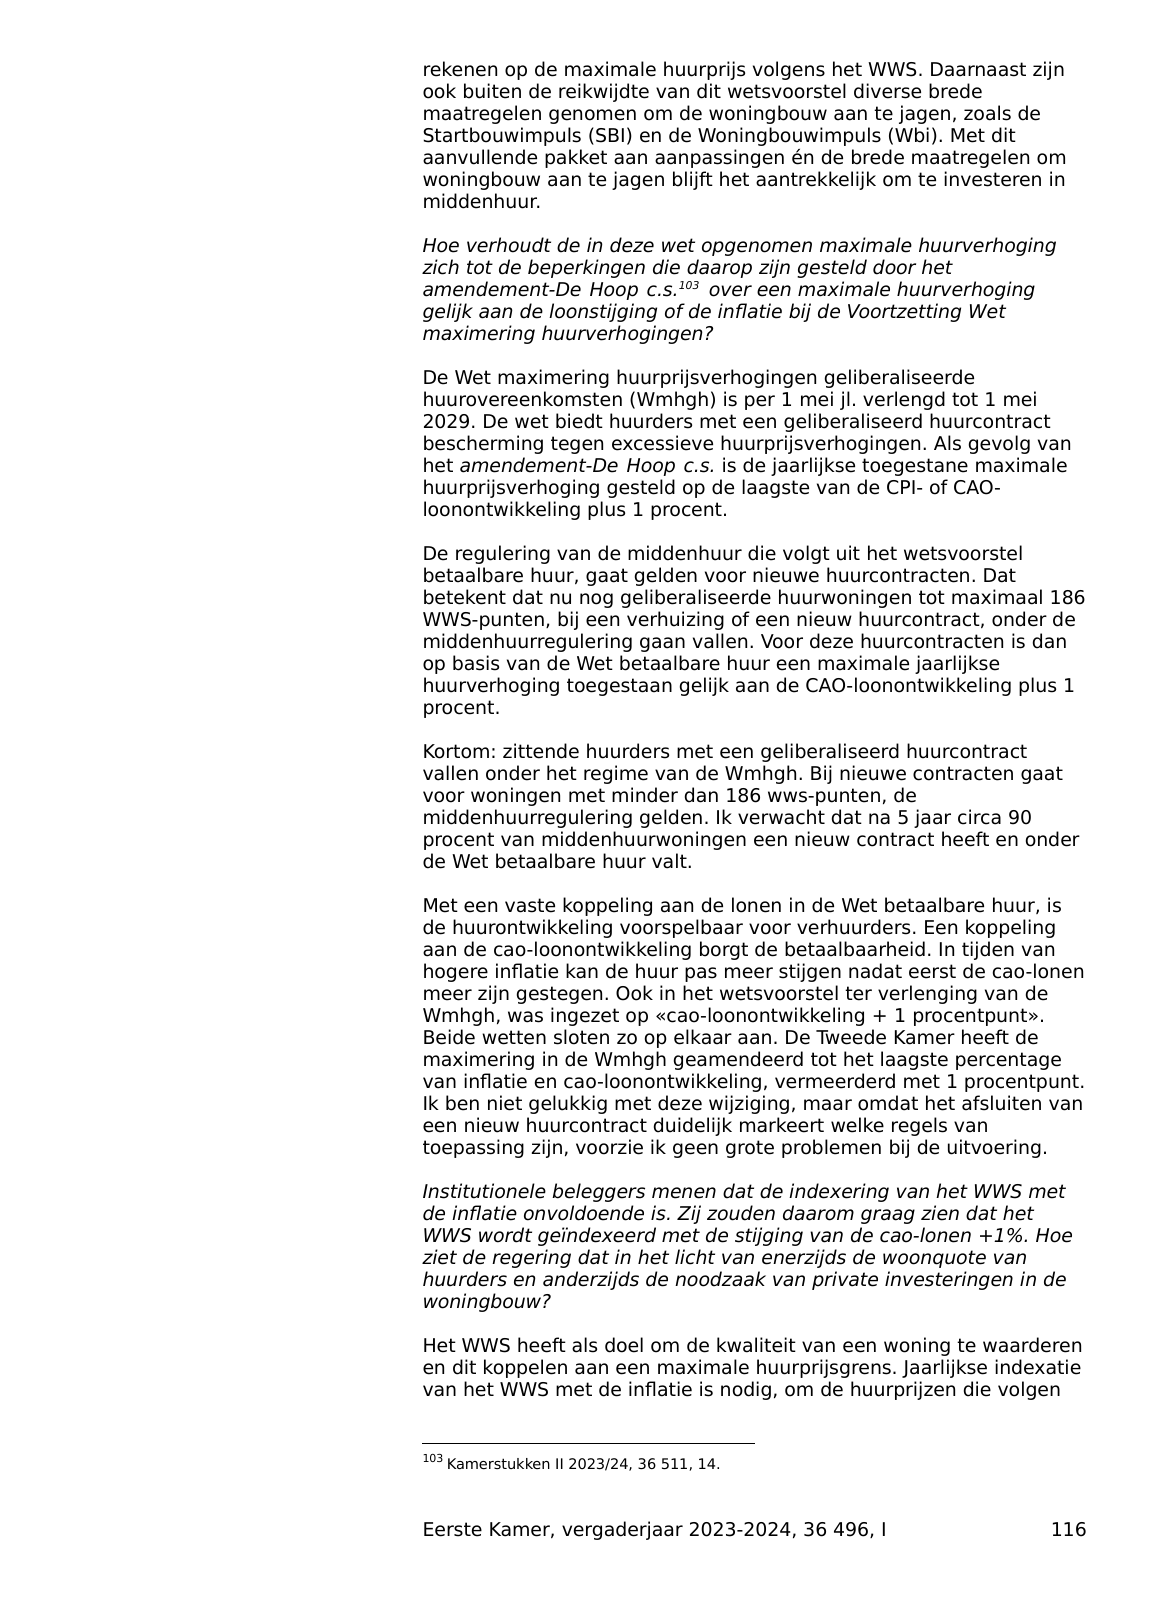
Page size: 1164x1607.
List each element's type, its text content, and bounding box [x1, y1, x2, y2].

text Institutionele beleggers menen dat de indexering van het WWS met de inflatie onvoldoende is. Zij zouden daarom graag zien dat het WWS wordt geïndexeerd met de stijging van de cao-lonen +1%. Hoe ziet de regering dat in het licht van enerzijds de woonquote van huurders en anderzijds de noodzaak van private investeringen in de woningbouw? [422, 1181, 1087, 1313]
text De Wet maximering huurprijsverhogingen geliberaliseerde huurovereenkomsten (Wmhgh) is per 1 mei jl. verlengd tot 1 mei 2029. De wet biedt huurders met een geliberaliseerd huurcontract bescherming tegen excessieve huurprijsverhogingen. Als gevolg van het amendement-De Hoop c.s. is de jaarlijkse toegestane maximale huurprijsverhoging gesteld op de laagste van de CPI- of CAO-loonontwikkeling plus 1 procent. [422, 367, 1087, 521]
text De regulering van de middenhuur die volgt uit het wetsvoorstel betaalbare huur, gaat gelden voor nieuwe huurcontracten. Dat betekent dat nu nog geliberaliseerde huurwoningen tot maximaal 186 WWS-punten, bij een verhuizing of een nieuw huurcontract, onder de middenhuurregulering gaan vallen. Voor deze huurcontracten is dan op basis van de Wet betaalbare huur een maximale jaarlijkse huurverhoging toegestaan gelijk aan de CAO-loonontwikkeling plus 1 procent. [422, 543, 1087, 719]
text Kortom: zittende huurders met een geliberaliseerd huurcontract vallen onder het regime van de Wmhgh. Bij nieuwe contracten gaat voor woningen met minder dan 186 wws-punten, de middenhuurregulering gelden. Ik verwacht dat na 5 jaar circa 90 procent van middenhuurwoningen een nieuw contract heeft en onder de Wet betaalbare huur valt. [422, 741, 1087, 873]
text rekenen op de maximale huurprijs volgens het WWS. Daarnaast zijn ook buiten de reikwijdte van dit wetsvoorstel diverse brede maatregelen genomen om de woningbouw aan te jagen, zoals de Startbouwimpuls (SBI) en de Woningbouwimpuls (Wbi). Met dit aanvullende pakket aan aanpassingen én de brede maatregelen om woningbouw aan te jagen blijft het aantrekkelijk om te investeren in middenhuur. [422, 59, 1087, 213]
text Het WWS heeft als doel om de kwaliteit van een woning te waarderen en dit koppelen aan een maximale huurprijsgrens. Jaarlijkse indexatie van het WWS met de inflatie is nodig, om de huurprijzen die volgen [422, 1335, 1087, 1401]
text Kamerstukken II 2023/24, 36 511, 14. [422, 1452, 1087, 1474]
text Hoe verhoudt de in deze wet opgenomen maximale huurverhoging zich tot de beperkingen die daarop zijn gesteld door het amendement-De Hoop c.s. over een maximale huurverhoging gelijk aan de loonstijging of de inflatie bij de Voortzetting Wet maximering huurverhogingen? [422, 235, 1087, 345]
text Met een vaste koppeling aan de lonen in de Wet betaalbare huur, is de huurontwikkeling voorspelbaar voor verhuurders. Een koppeling aan de cao-loonontwikkeling borgt de betaalbaarheid. In tijden van hogere inflatie kan de huur pas meer stijgen nadat eerst de cao-lonen meer zijn gestegen. Ook in het wetsvoorstel ter verlenging van de Wmhgh, was ingezet op «cao-loonontwikkeling + 1 procentpunt». Beide wetten sloten zo op elkaar aan. De Tweede Kamer heeft de maximering in de Wmhgh geamendeerd tot het laagste percentage van inflatie en cao-loonontwikkeling, vermeerderd met 1 procentpunt. Ik ben niet gelukkig met deze wijziging, maar omdat het afsluiten van een nieuw huurcontract duidelijk markeert welke regels van toepassing zijn, voorzie ik geen grote problemen bij de uitvoering. [422, 895, 1087, 1159]
